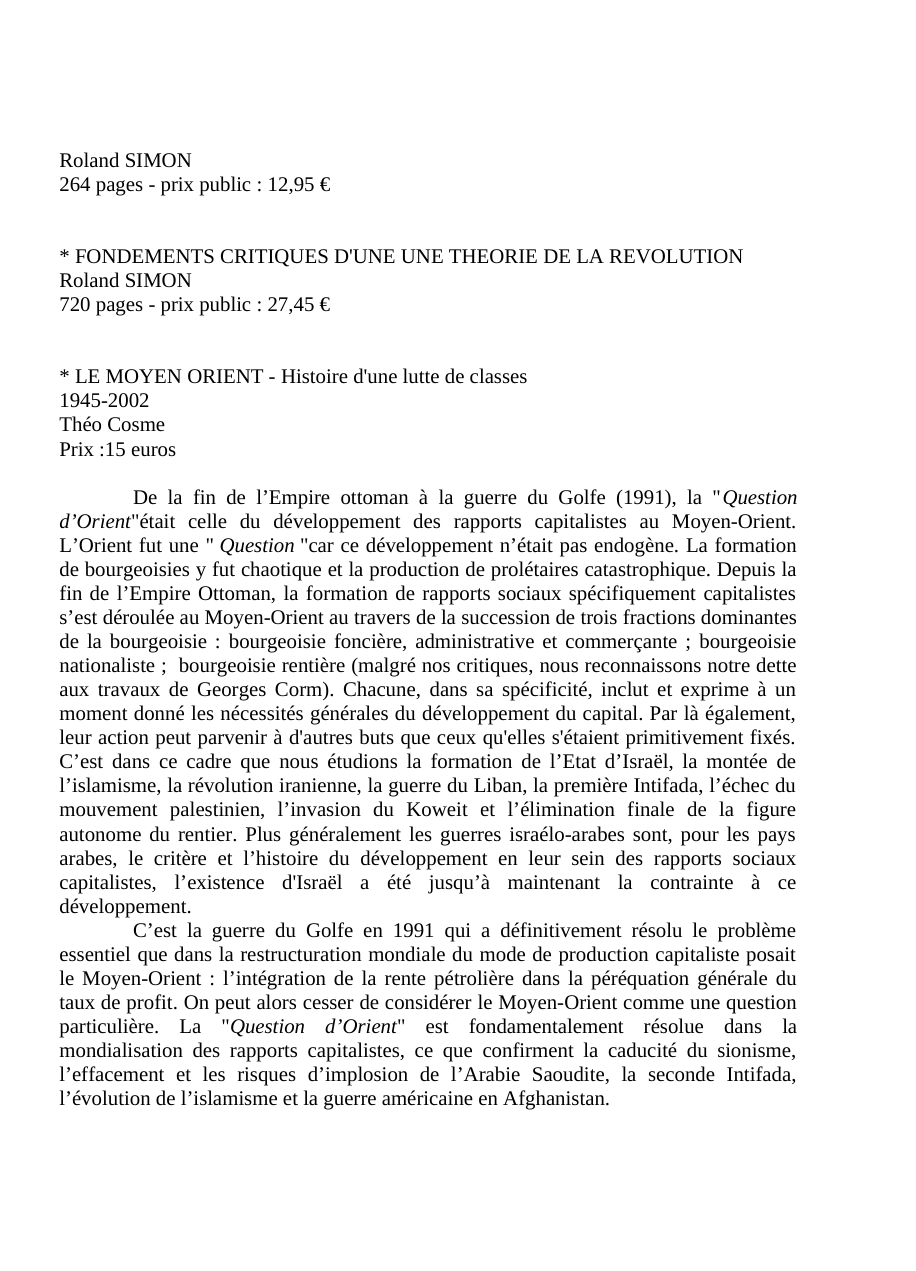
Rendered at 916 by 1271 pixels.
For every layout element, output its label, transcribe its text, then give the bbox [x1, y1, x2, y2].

subtitle * LE MOYEN ORIENT - Histoire d'une lutte de classes [59, 364, 797, 388]
text * FONDEMENTS CRITIQUES D'UNE UNE THEORIE DE LA REVOLUTION [59, 244, 797, 268]
text C’est la guerre du Golfe en 1991 qui a définitivement résolu le problème essentiel que dans la restructuration mondiale du mode de production capitaliste posait le Moyen-Orient : l’intégration de la rente pétrolière dans la péréquation générale du taux de profit. On peut alors cesser de considérer le Moyen-Orient comme une question particulière. La "Question d’Orient" est fondamentalement résolue dans la mondialisation des rapports capitalistes, ce que confirment la caducité du sionisme, l’effacement et les risques d’implosion de l’Arabie Saoudite, la seconde Intifada, l’évolution de l’islamisme et la guerre américaine en Afghanistan. [59, 918, 797, 1110]
text 720 pages - prix public : 27,45 € [59, 292, 797, 316]
text 1945-2002 [59, 388, 797, 412]
text Théo Cosme [59, 412, 797, 436]
text Roland SIMON [59, 148, 797, 172]
text De la fin de l’Empire ottoman à la guerre du Golfe (1991), la "Question d’Orient"était celle du développement des rapports capitalistes au Moyen-Orient. L’Orient fut une " Question "car ce développement n’était pas endogène. La formation de bourgeoisies y fut chaotique et la production de prolétaires catastrophique. Depuis la fin de l’Empire Ottoman, la formation de rapports sociaux spécifiquement capitalistes s’est déroulée au Moyen-Orient au travers de la succession de trois fractions dominantes de la bourgeoisie : bourgeoisie foncière, administrative et commerçante ; bourgeoisie nationaliste ; bourgeoisie rentière (malgré nos critiques, nous reconnaissons notre dette aux travaux de Georges Corm). Chacune, dans sa spécificité, inclut et exprime à un moment donné les nécessités générales du développement du capital. Par là également, leur action peut parvenir à d'autres buts que ceux qu'elles s'étaient primitivement fixés. C’est dans ce cadre que nous étudions la formation de l’Etat d’Israël, la montée de l’islamisme, la révolution iranienne, la guerre du Liban, la première Intifada, l’échec du mouvement palestinien, l’invasion du Koweit et l’élimination finale de la figure autonome du rentier. Plus généralement les guerres israélo-arabes sont, pour les pays arabes, le critère et l’histoire du développement en leur sein des rapports sociaux capitalistes, l’existence d'Israël a été jusqu’à maintenant la contrainte à ce développement. [59, 484, 797, 918]
text Prix :15 euros [59, 436, 797, 461]
text 264 pages - prix public : 12,95 € [59, 172, 797, 196]
text Roland SIMON [59, 268, 797, 292]
